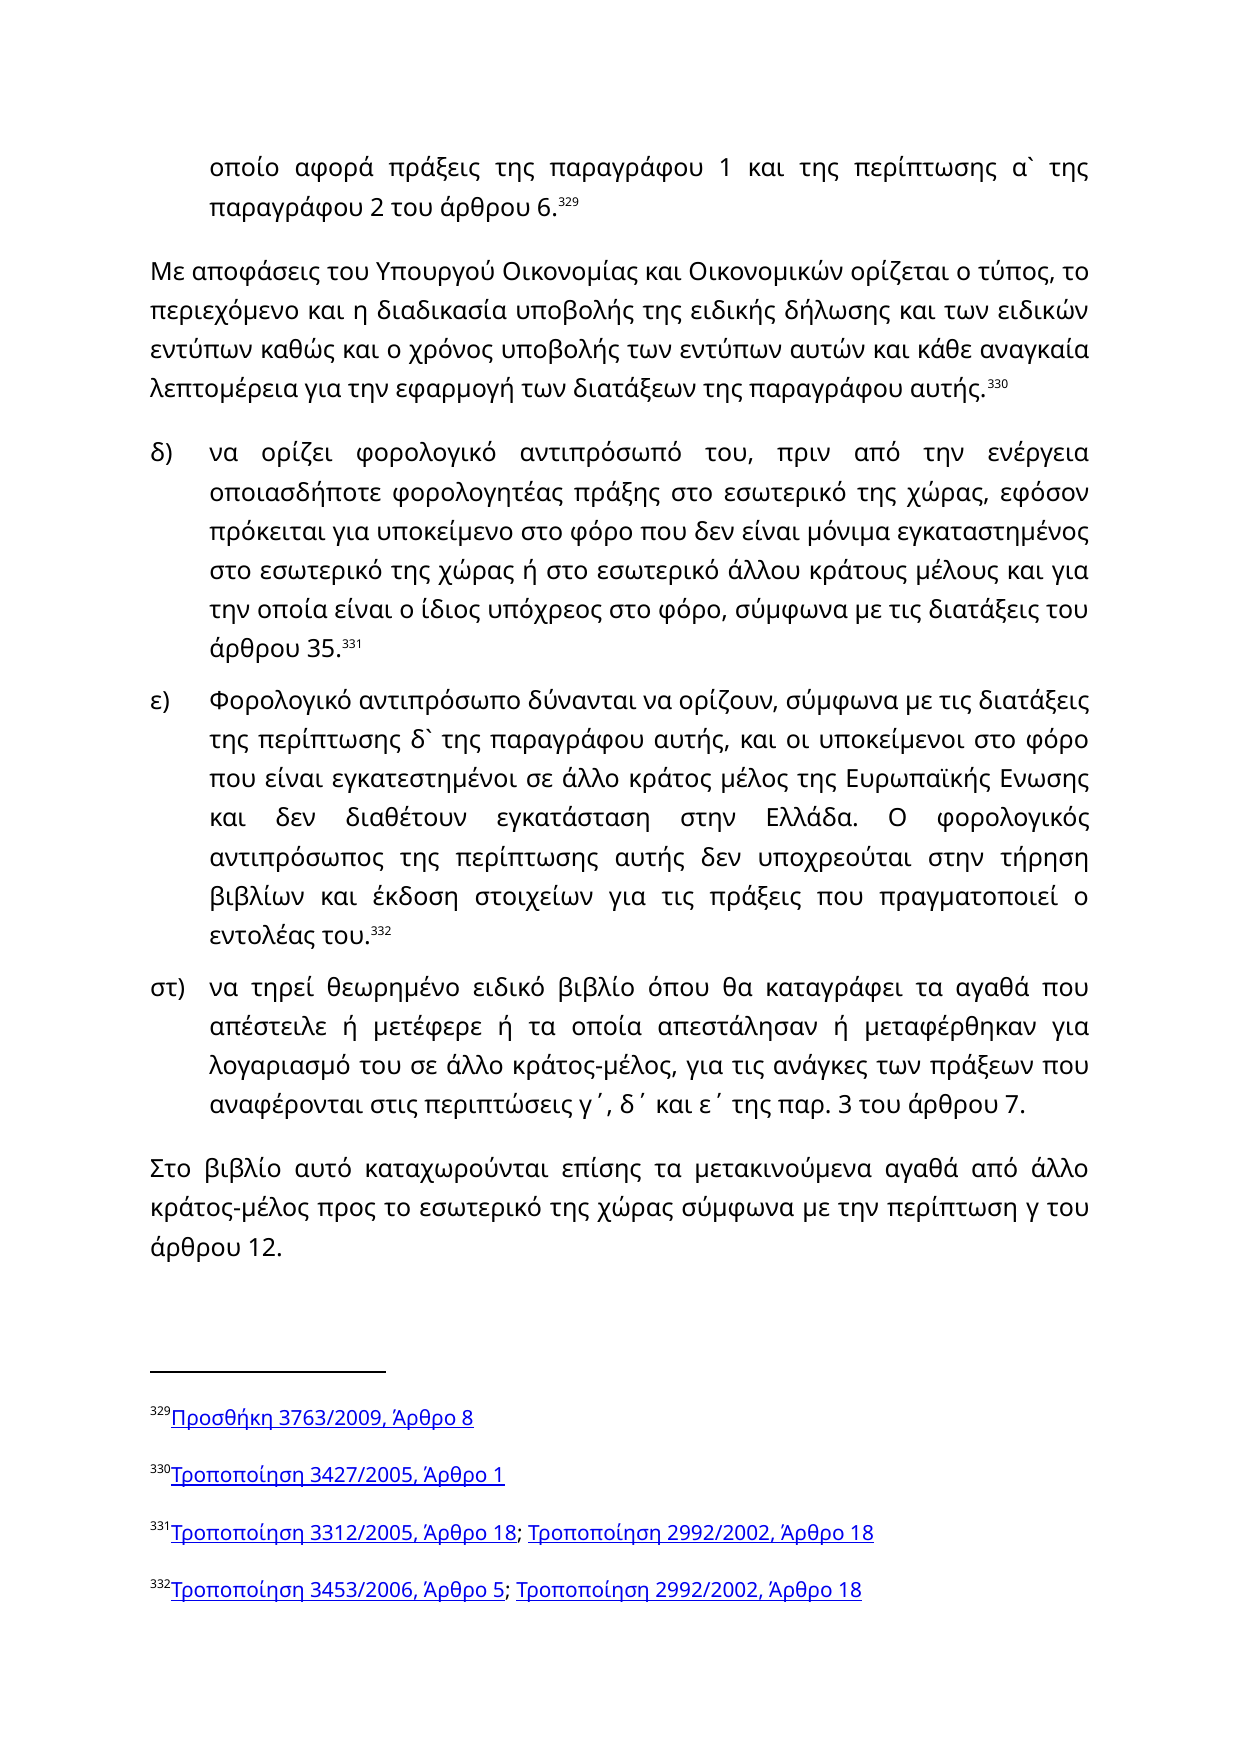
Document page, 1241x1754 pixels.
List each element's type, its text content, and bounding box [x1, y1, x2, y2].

list στ) να τηρεί θεωρημένο ειδικό βιβλίο όπου θα καταγράφει τα αγαθά που απέστειλε ή μετέφερε ή τα οποία απεστάλησαν ή μεταφέρθηκαν για λογαριασμό του σε άλλο κράτος-μέλος, για τις ανάγκες των πράξεων που αναφέρονται στις περιπτώσεις γ΄, δ΄ και ε΄ της παρ. 3 του άρθρου 7. [150, 969, 1090, 1121]
text Τροποποίηση 3453/2006, Άρθρο 5; Τροποποίηση 2992/2002, Άρθρο 18 [150, 1576, 1090, 1604]
text Με αποφάσεις του Υπουργού Οικονομίας και Οικονομικών ορίζεται ο τύπος, το περιεχόμενο και η διαδικασία υποβολής της ειδικής δήλωσης και των ειδικών εντύπων καθώς και ο χρόνος υποβολής των εντύπων αυτών και κάθε αναγκαία λεπτομέρεια για την εφαρμογή των διατάξεων της παραγράφου αυτής. [150, 253, 1090, 405]
list οποίο αφορά πράξεις της παραγράφου 1 και της περίπτωσης α` της παραγράφου 2 του άρθρου 6. [150, 150, 1090, 223]
text Τροποποίηση 3427/2005, Άρθρο 1 [150, 1460, 1090, 1489]
text Στο βιβλίο αυτό καταχωρούνται επίσης τα μετακινούμενα αγαθά από άλλο κράτος-μέλος προς το εσωτερικό της χώρας σύμφωνα με την περίπτωση γ του άρθρου 12. [150, 1151, 1090, 1263]
list δ) να ορίζει φορολογικό αντιπρόσωπό του, πριν από την ενέργεια οποιασδήποτε φορολογητέας πράξης στο εσωτερικό της χώρας, εφόσον πρόκειται για υποκείμενο στο φόρο που δεν είναι μόνιμα εγκαταστημένος στο εσωτερικό της χώρας ή στο εσωτερικό άλλου κράτους μέλους και για την οποία είναι ο ίδιος υπόχρεος στο φόρο, σύμφωνα με τις διατάξεις του άρθρου 35. [150, 435, 1090, 665]
text Τροποποίηση 3312/2005, Άρθρο 18; Τροποποίηση 2992/2002, Άρθρο 18 [150, 1518, 1090, 1546]
list ε) Φορολογικό αντιπρόσωπο δύνανται να ορίζουν, σύμφωνα με τις διατάξεις της περίπτωσης δ` της παραγράφου αυτής, και οι υποκείμενοι στο φόρο που είναι εγκατεστημένοι σε άλλο κράτος μέλος της Ευρωπαϊκής Ενωσης και δεν διαθέτουν εγκατάσταση στην Ελλάδα. Ο φορολογικός αντιπρόσωπος της περίπτωσης αυτής δεν υποχρεούται στην τήρηση βιβλίων και έκδοση στοιχείων για τις πράξεις που πραγματοποιεί ο εντολέας του. [150, 682, 1090, 952]
text Προσθήκη 3763/2009, Άρθρο 8 [150, 1403, 1090, 1431]
